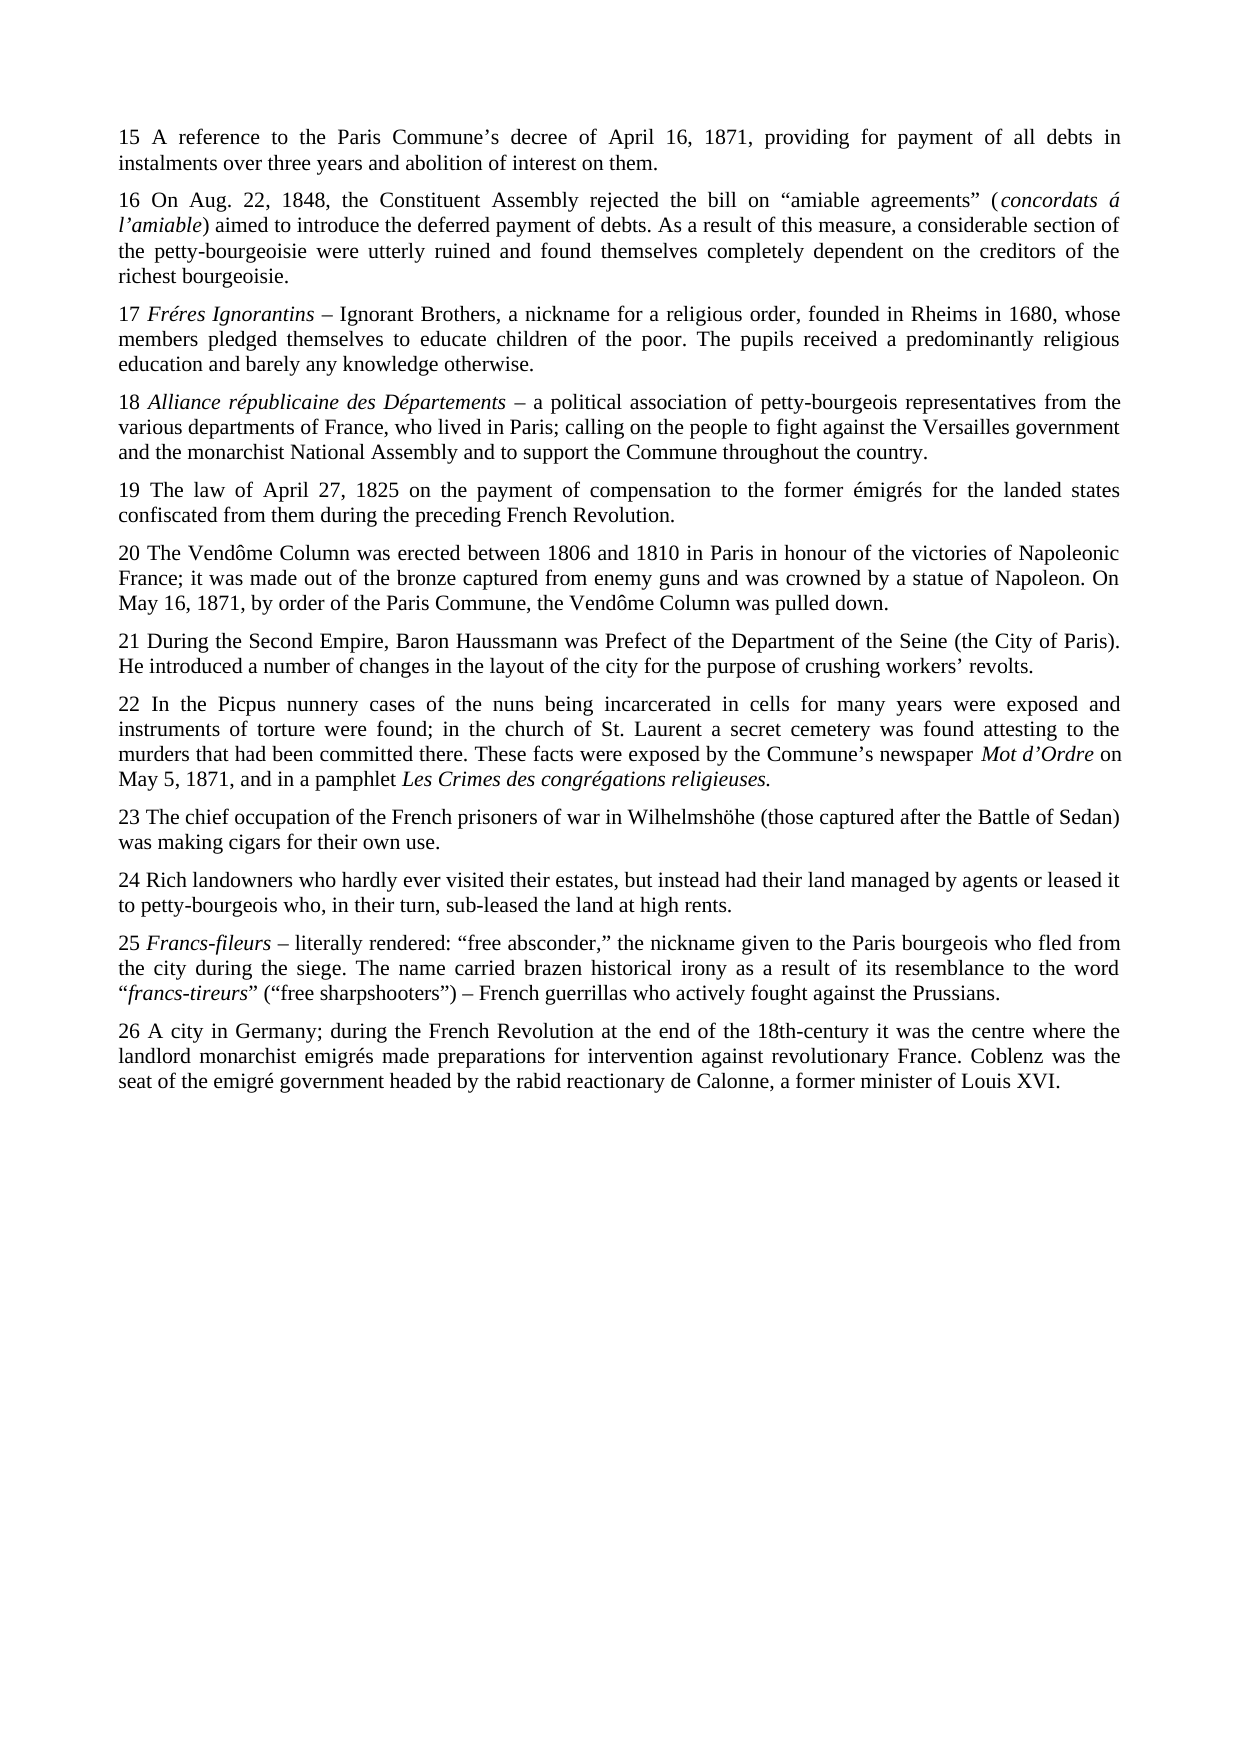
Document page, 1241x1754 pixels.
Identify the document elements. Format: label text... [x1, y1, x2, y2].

text A city in Germany; during the French Revolution at the end of the 18th-century it was the centre where the landlord monarchist emigrés made preparations for intervention against revolutionary France. Coblenz was the seat of the emigré government headed by the rabid reactionary de Calonne, a former minister of Louis XVI. [118, 1018, 1122, 1094]
text Rich landowners who hardly ever visited their estates, but instead had their land managed by agents or leased it to petty-bourgeois who, in their turn, sub-leased the land at high rents. [118, 867, 1122, 917]
text Alliance républicaine des Départements – a political association of petty-bourgeois representatives from the various departments of France, who lived in Paris; calling on the people to fight against the Versailles government and the monarchist National Assembly and to support the Commune throughout the country. [118, 389, 1122, 464]
text During the Second Empire, Baron Haussmann was Prefect of the Department of the Seine (the City of Paris). He introduced a number of changes in the layout of the city for the purpose of crushing workers’ revolts. [118, 628, 1122, 678]
text In the Picpus nunnery cases of the nuns being incarcerated in cells for many years were exposed and instruments of torture were found; in the church of St. Laurent a secret cemetery was found attesting to the murders that had been committed there. These facts were exposed by the Commune’s newspaper Mot d’Ordre on May 5, 1871, and in a pamphlet Les Crimes des congrégations religieuses. [118, 691, 1122, 792]
text Fréres Ignorantins – Ignorant Brothers, a nickname for a religious order, founded in Rheims in 1680, whose members pledged themselves to educate children of the poor. The pupils received a predominantly religious education and barely any knowledge otherwise. [118, 301, 1122, 376]
text Francs-fileurs – literally rendered: “free absconder,” the nickname given to the Paris bourgeois who fled from the city during the siege. The name carried brazen historical irony as a result of its resemblance to the word “francs-tireurs” (“free sharpshooters”) – French guerrillas who actively fought against the Prussians. [118, 930, 1122, 1006]
text The Vendôme Column was erected between 1806 and 1810 in Paris in honour of the victories of Napoleonic France; it was made out of the bronze captured from enemy guns and was crowned by a statue of Napoleon. On May 16, 1871, by order of the Paris Commune, the Vendôme Column was pulled down. [118, 540, 1122, 615]
text A reference to the Paris Commune’s decree of April 16, 1871, providing for payment of all debts in instalments over three years and abolition of interest on them. [118, 124, 1122, 175]
text The law of April 27, 1825 on the payment of compensation to the former émigrés for the landed states confiscated from them during the preceding French Revolution. [118, 477, 1122, 527]
text On Aug. 22, 1848, the Constituent Assembly rejected the bill on “amiable agreements” (concordats á l’amiable) aimed to introduce the deferred payment of debts. As a result of this measure, a considerable section of the petty-bourgeoisie were utterly ruined and found themselves completely dependent on the creditors of the richest bourgeoisie. [118, 187, 1122, 288]
text The chief occupation of the French prisoners of war in Wilhelmshöhe (those captured after the Battle of Sedan) was making cigars for their own use. [118, 804, 1122, 854]
